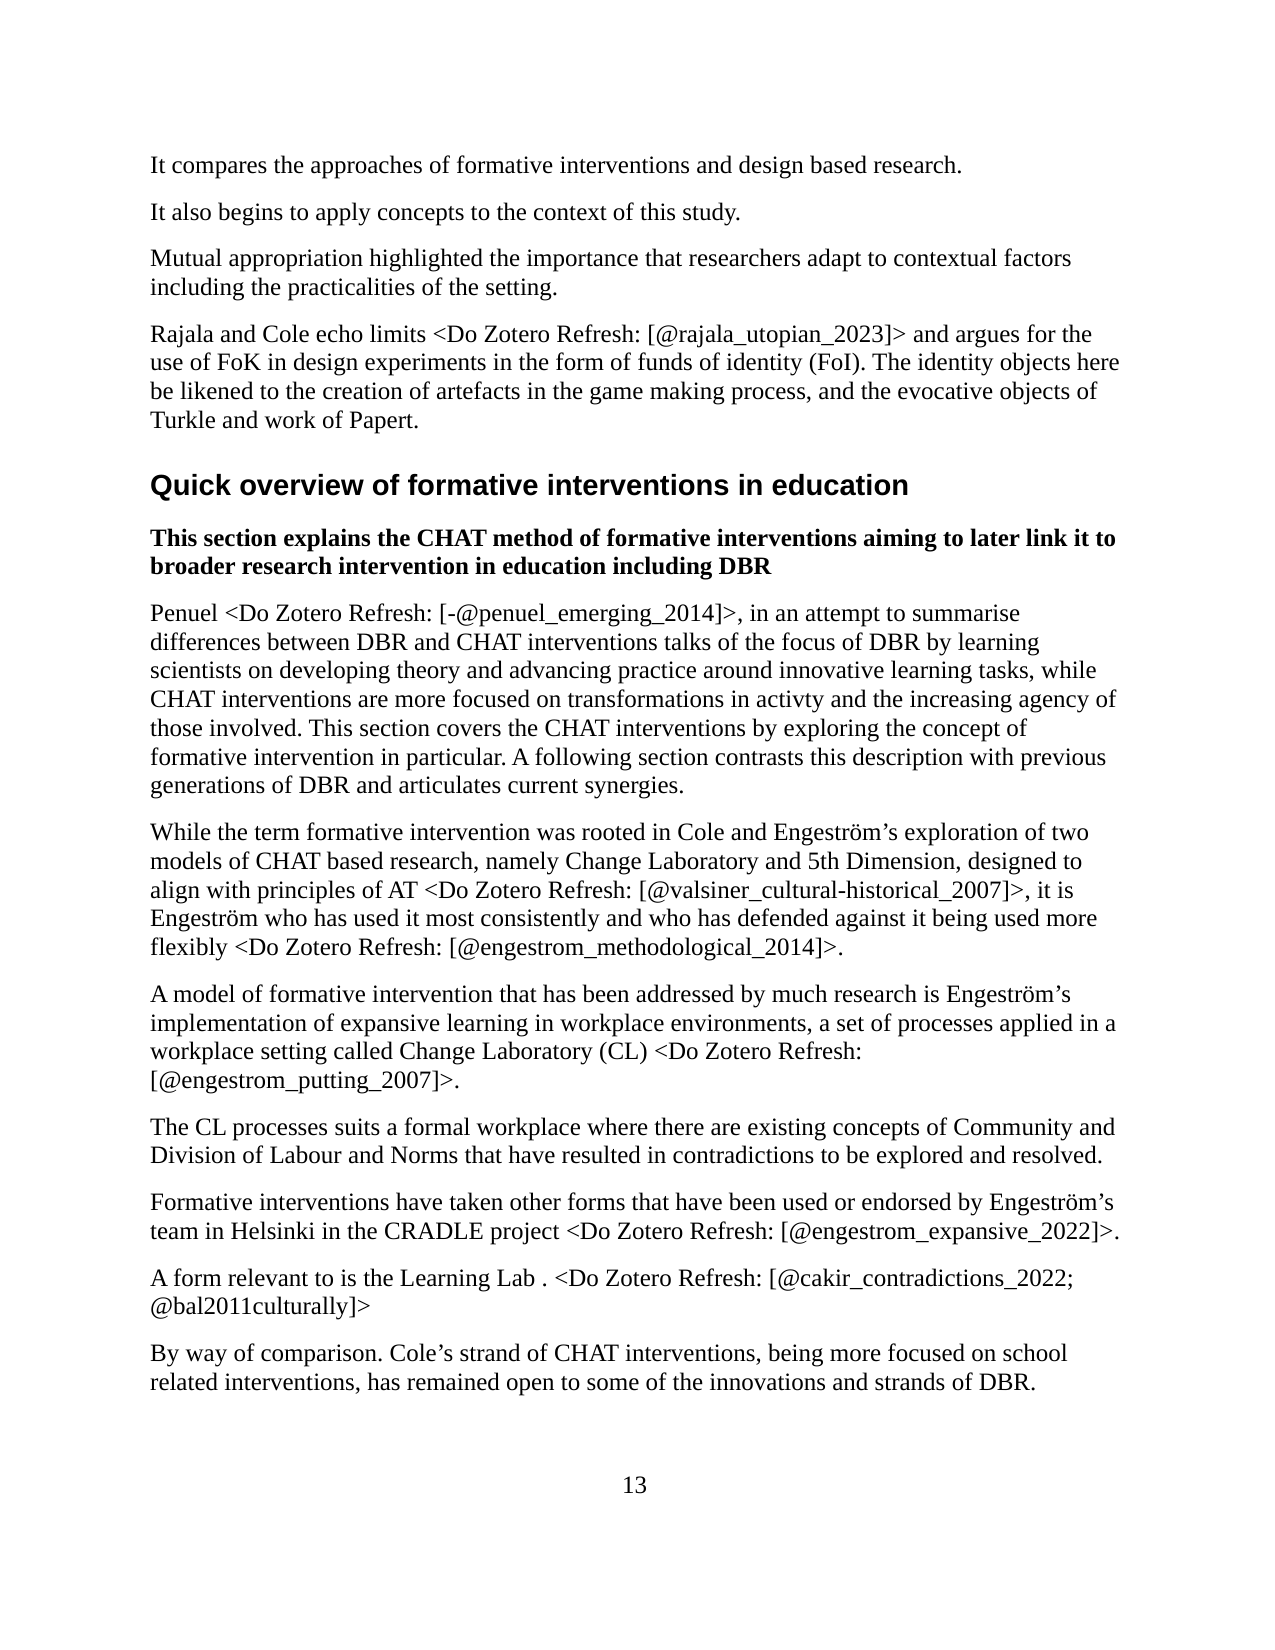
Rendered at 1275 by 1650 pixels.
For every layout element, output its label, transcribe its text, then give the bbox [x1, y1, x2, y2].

text This section explains the CHAT method of formative interventions aiming to later link it to broader research intervention in education including DBR [150, 523, 1125, 580]
text It also begins to apply concepts to the context of this study. [150, 197, 1125, 225]
subtitle Quick overview of formative interventions in education [150, 468, 1125, 501]
text It compares the approaches of formative interventions and design based research. [150, 150, 1125, 179]
text Rajala and Cole echo limits <Do Zotero Refresh: [@rajala_utopian_2023]> and argues for the use of FoK in design experiments in the form of funds of identity (FoI). The identity objects here be likened to the creation of artefacts in the game making process, and the evocative objects of Turkle and work of Papert. [150, 319, 1125, 434]
text Penuel <Do Zotero Refresh: [-@penuel_emerging_2014]>, in an attempt to summarise differences between DBR and CHAT interventions talks of the focus of DBR by learning scientists on developing theory and advancing practice around innovative learning tasks, while CHAT interventions are more focused on transformations in activty and the increasing agency of those involved. This section covers the CHAT interventions by exploring the concept of formative intervention in particular. A following section contrasts this description with previous generations of DBR and articulates current synergies. [150, 598, 1125, 799]
text Formative interventions have taken other forms that have been used or endorsed by Engeström’s team in Helsinki in the CRADLE project <Do Zotero Refresh: [@engestrom_expansive_2022]>. [150, 1187, 1125, 1245]
text By way of comparison. Cole’s strand of CHAT interventions, being more focused on school related interventions, has remained open to some of the innovations and strands of DBR. [150, 1338, 1125, 1396]
text A model of formative intervention that has been addressed by much research is Engeström’s implementation of expansive learning in workplace environments, a set of processes applied in a workplace setting called Change Laboratory (CL) <Do Zotero Refresh: [@engestrom_putting_2007]>. [150, 979, 1125, 1094]
text The CL processes suits a formal workplace where there are existing concepts of Community and Division of Labour and Norms that have resulted in contradictions to be explored and resolved. [150, 1112, 1125, 1169]
text Mutual appropriation highlighted the importance that researchers adapt to contextual factors including the practicalities of the setting. [150, 243, 1125, 301]
text A form relevant to is the Learning Lab . <Do Zotero Refresh: [@cakir_contradictions_2022; @bal2011culturally]> [150, 1263, 1125, 1320]
text While the term formative intervention was rooted in Cole and Engeström’s exploration of two models of CHAT based research, namely Change Laboratory and 5th Dimension, designed to align with principles of AT <Do Zotero Refresh: [@valsiner_cultural-historical_2007]>, it is Engeström who has used it most consistently and who has defended against it being used more flexibly <Do Zotero Refresh: [@engestrom_methodological_2014]>. [150, 817, 1125, 961]
